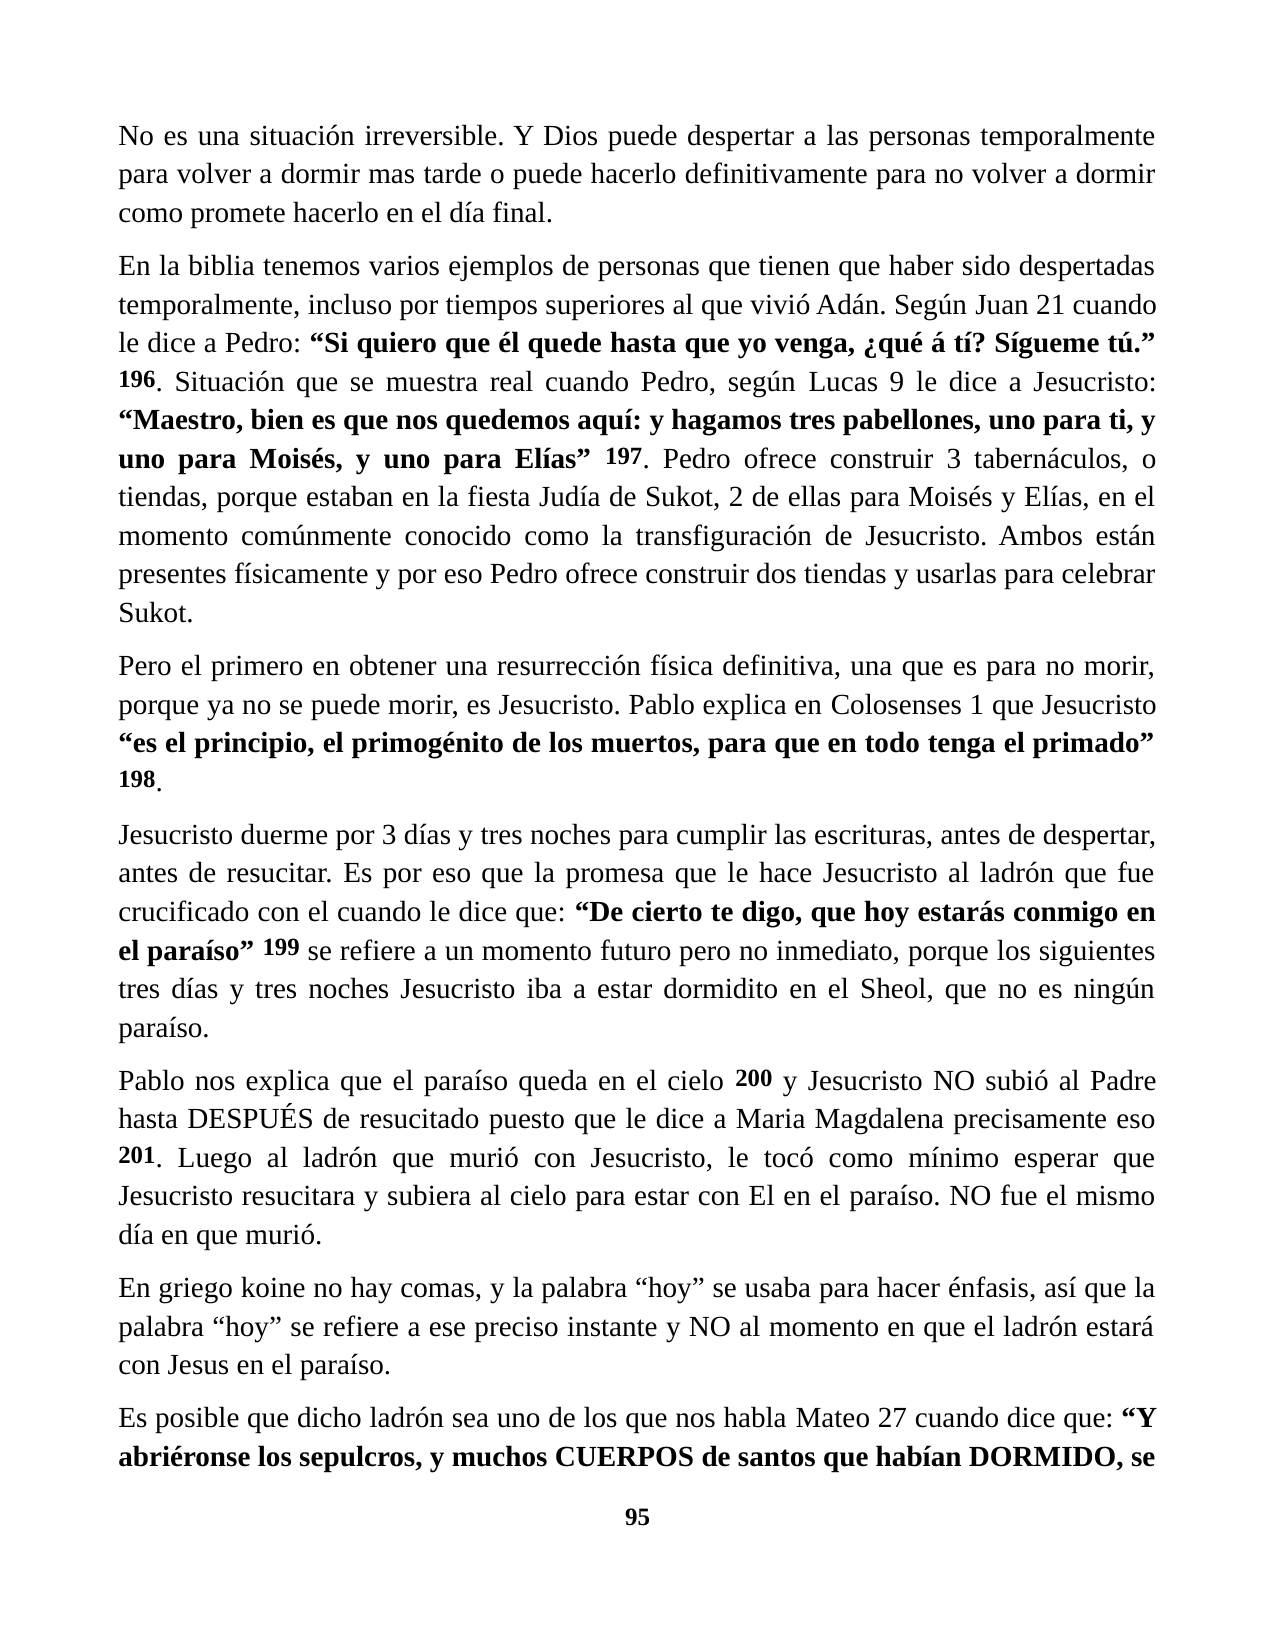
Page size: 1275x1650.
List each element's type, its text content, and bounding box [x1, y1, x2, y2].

text En griego koine no hay comas, y la palabra “hoy” se usaba para hacer énfasis, así que la palabra “hoy” se refiere a ese preciso instante y NO al momento en que el ladrón estará con Jesus en el paraíso. [118, 1270, 1157, 1381]
text Pero el primero en obtener una resurrección física definitiva, una que es para no morir, porque ya no se puede morir, es Jesucristo. Pablo explica en Colosenses 1 que Jesucristo “es el principio, el primogénito de los muertos, para que en todo tenga el primado” . [118, 648, 1157, 797]
text Jesucristo duerme por 3 días y tres noches para cumplir las escrituras, antes de despertar, antes de resucitar. Es por eso que la promesa que le hace Jesucristo al ladrón que fue crucificado con el cuando le dice que: “De cierto te digo, que hoy estarás conmigo en el paraíso” se refiere a un momento futuro pero no inmediato, porque los siguientes tres días y tres noches Jesucristo iba a estar dormidito en el Sheol, que no es ningún paraíso. [118, 817, 1157, 1043]
text En la biblia tenemos varios ejemplos de personas que tienen que haber sido despertadas temporalmente, incluso por tiempos superiores al que vivió Adán. Según Juan 21 cuando le dice a Pedro: “Si quiero que él quede hasta que yo venga, ¿qué á tí? Sígueme tú.” . Situación que se muestra real cuando Pedro, según Lucas 9 le dice a Jesucristo: “Maestro, bien es que nos quedemos aquí: y hagamos tres pabellones, uno para ti, y uno para Moisés, y uno para Elías” . Pedro ofrece construir 3 tabernáculos, o tiendas, porque estaban en la fiesta Judía de Sukot, 2 de ellas para Moisés y Elías, en el momento comúnmente conocido como la transfiguración de Jesucristo. Ambos están presentes físicamente y por eso Pedro ofrece construir dos tiendas y usarlas para celebrar Sukot. [118, 248, 1157, 629]
text No es una situación irreversible. Y Dios puede despertar a las personas temporalmente para volver a dormir mas tarde o puede hacerlo definitivamente para no volver a dormir como promete hacerlo en el día final. [118, 118, 1157, 229]
text Es posible que dicho ladrón sea uno de los que nos habla Mateo 27 cuando dice que: “Y abriéronse los sepulcros, y muchos CUERPOS de santos que habían DORMIDO, se [118, 1400, 1157, 1472]
text Pablo nos explica que el paraíso queda en el cielo y Jesucristo NO subió al Padre hasta DESPUÉS de resucitado puesto que le dice a Maria Magdalena precisamente eso . Luego al ladrón que murió con Jesucristo, le tocó como mínimo esperar que Jesucristo resucitara y subiera al cielo para estar con El en el paraíso. NO fue el mismo día en que murió. [118, 1063, 1157, 1251]
